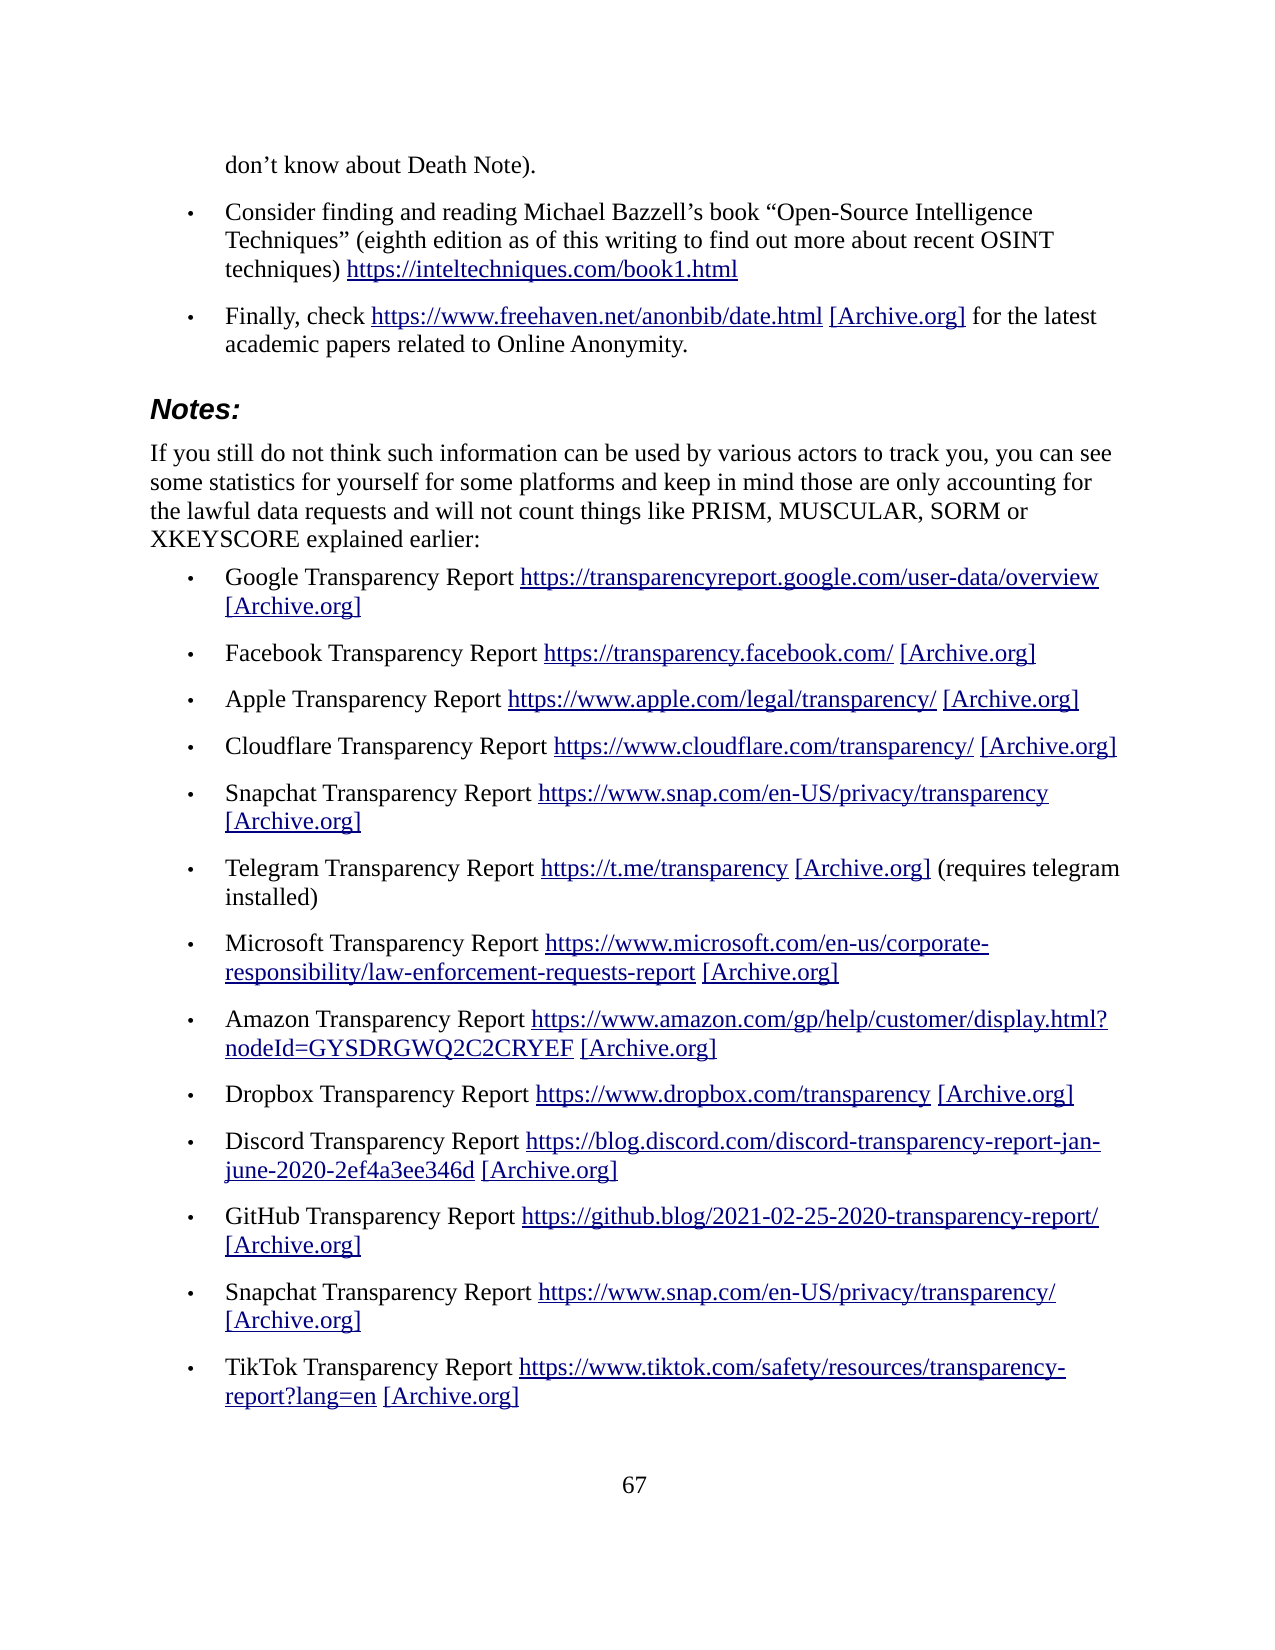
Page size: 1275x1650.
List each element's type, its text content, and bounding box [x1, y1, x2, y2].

list Apple Transparency Report https://www.apple.com/legal/transparency/ [Archive.org] [187, 684, 1125, 713]
list Discord Transparency Report https://blog.discord.com/discord-transparency-report-jan-june-2020-2ef4a3ee346d [Archive.org] [187, 1126, 1125, 1183]
list don’t know about Death Note). [187, 150, 1125, 179]
list Amazon Transparency Report https://www.amazon.com/gp/help/customer/display.html?nodeId=GYSDRGWQ2C2CRYEF [Archive.org] [187, 1004, 1125, 1061]
list Snapchat Transparency Report https://www.snap.com/en-US/privacy/transparency/ [Archive.org] [187, 1277, 1125, 1334]
list Snapchat Transparency Report https://www.snap.com/en-US/privacy/transparency [Archive.org] [187, 778, 1125, 835]
list Dropbox Transparency Report https://www.dropbox.com/transparency [Archive.org] [187, 1079, 1125, 1108]
list Telegram Transparency Report https://t.me/transparency [Archive.org] (requires telegram installed) [187, 853, 1125, 911]
list Google Transparency Report https://transparencyreport.google.com/user-data/overview [Archive.org] [187, 562, 1125, 620]
list GitHub Transparency Report https://github.blog/2021-02-25-2020-transparency-report/ [Archive.org] [187, 1201, 1125, 1259]
list Consider finding and reading Michael Bazzell’s book “Open-Source Intelligence Techniques” (eighth edition as of this writing to find out more about recent OSINT techniques) https://inteltechniques.com/book1.html [187, 197, 1125, 283]
list Microsoft Transparency Report https://www.microsoft.com/en-us/corporate-responsibility/law-enforcement-requests-report [Archive.org] [187, 928, 1125, 986]
list Facebook Transparency Report https://transparency.facebook.com/ [Archive.org] [187, 638, 1125, 666]
list TikTok Transparency Report https://www.tiktok.com/safety/resources/transparency-report?lang=en [Archive.org] [187, 1352, 1125, 1410]
list Finally, check https://www.freehaven.net/anonbib/date.html [Archive.org] for the latest academic papers related to Online Anonymity. [187, 301, 1125, 358]
text If you still do not think such information can be used by various actors to track you, you can see some statistics for yourself for some platforms and keep in mind those are only accounting for the lawful data requests and will not count things like PRISM, MUSCULAR, SORM or XKEYSCORE explained earlier: [150, 438, 1125, 553]
subtitle Notes: [150, 392, 1125, 426]
list Cloudflare Transparency Report https://www.cloudflare.com/transparency/ [Archive.org] [187, 731, 1125, 760]
